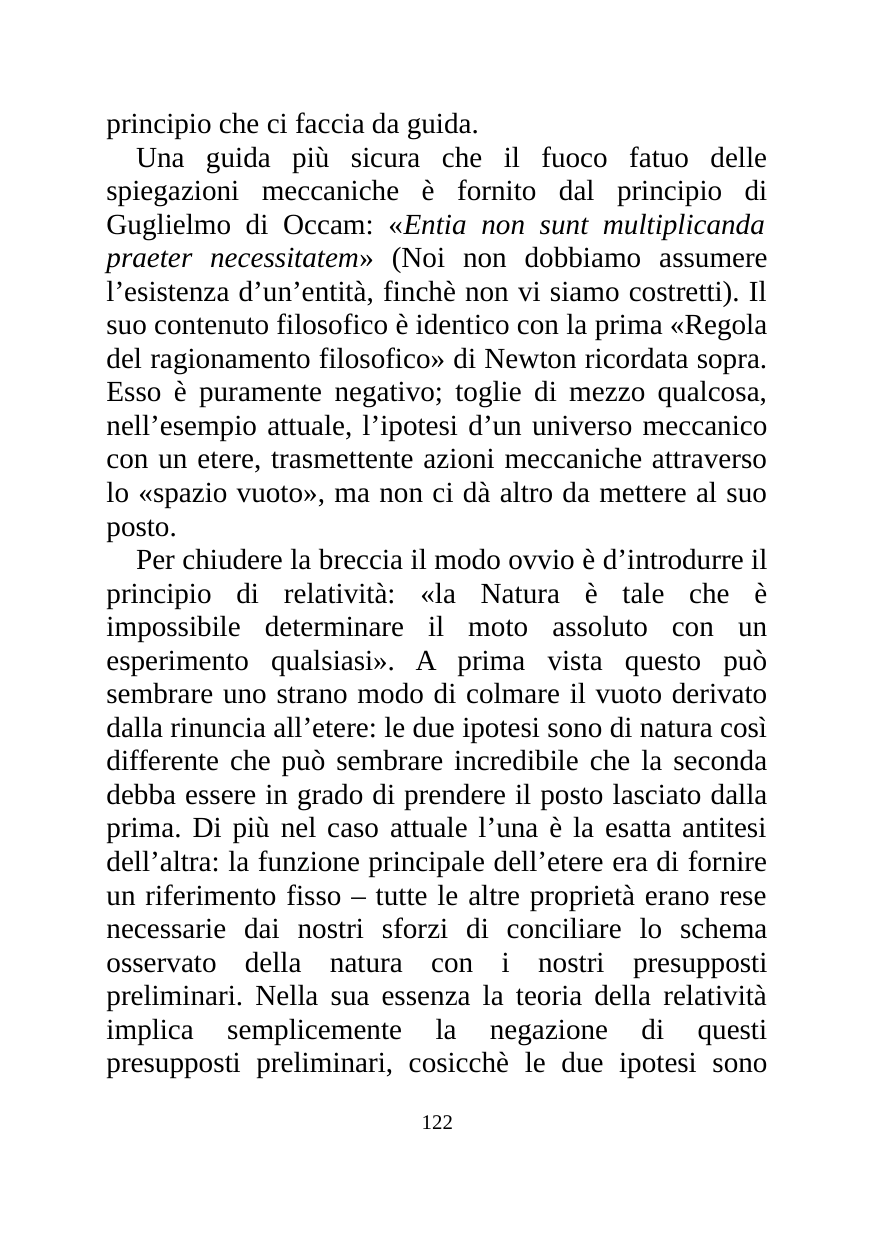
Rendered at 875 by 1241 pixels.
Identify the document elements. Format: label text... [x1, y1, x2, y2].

text principio che ci faccia da guida. [106, 106, 768, 140]
text Per chiudere la breccia il modo ovvio è d’introdurre il principio di relatività: «la Natura è tale che è impossibile determinare il moto assoluto con un esperimento qualsiasi». A prima vista questo può sembrare uno strano modo di colmare il vuoto derivato dalla rinuncia all’etere: le due ipotesi sono di natura così differente che può sembrare incredibile che la seconda debba essere in grado di prendere il posto lasciato dalla prima. Di più nel caso attuale l’una è la esatta antitesi dell’altra: la funzione principale dell’etere era di fornire un riferimento fisso – tutte le altre proprietà erano rese necessarie dai nostri sforzi di conciliare lo schema osservato della natura con i nostri presupposti preliminari. Nella sua essenza la teoria della relatività implica semplicemente la negazione di questi presupposti preliminari, cosicchè le due ipotesi sono [106, 542, 768, 1079]
text Una guida più sicura che il fuoco fatuo delle spiegazioni meccaniche è fornito dal principio di Guglielmo di Occam: «Entia non sunt multiplicanda praeter necessitatem» (Noi non dobbiamo assumere l’esistenza d’un’entità, finchè non vi siamo costretti). Il suo contenuto filosofico è identico con la prima «Regola del ragionamento filosofico» di Newton ricordata sopra. Esso è puramente negativo; toglie di mezzo qualcosa, nell’esempio attuale, l’ipotesi d’un universo meccanico con un etere, trasmettente azioni meccaniche attraverso lo «spazio vuoto», ma non ci dà altro da mettere al suo posto. [106, 140, 768, 542]
